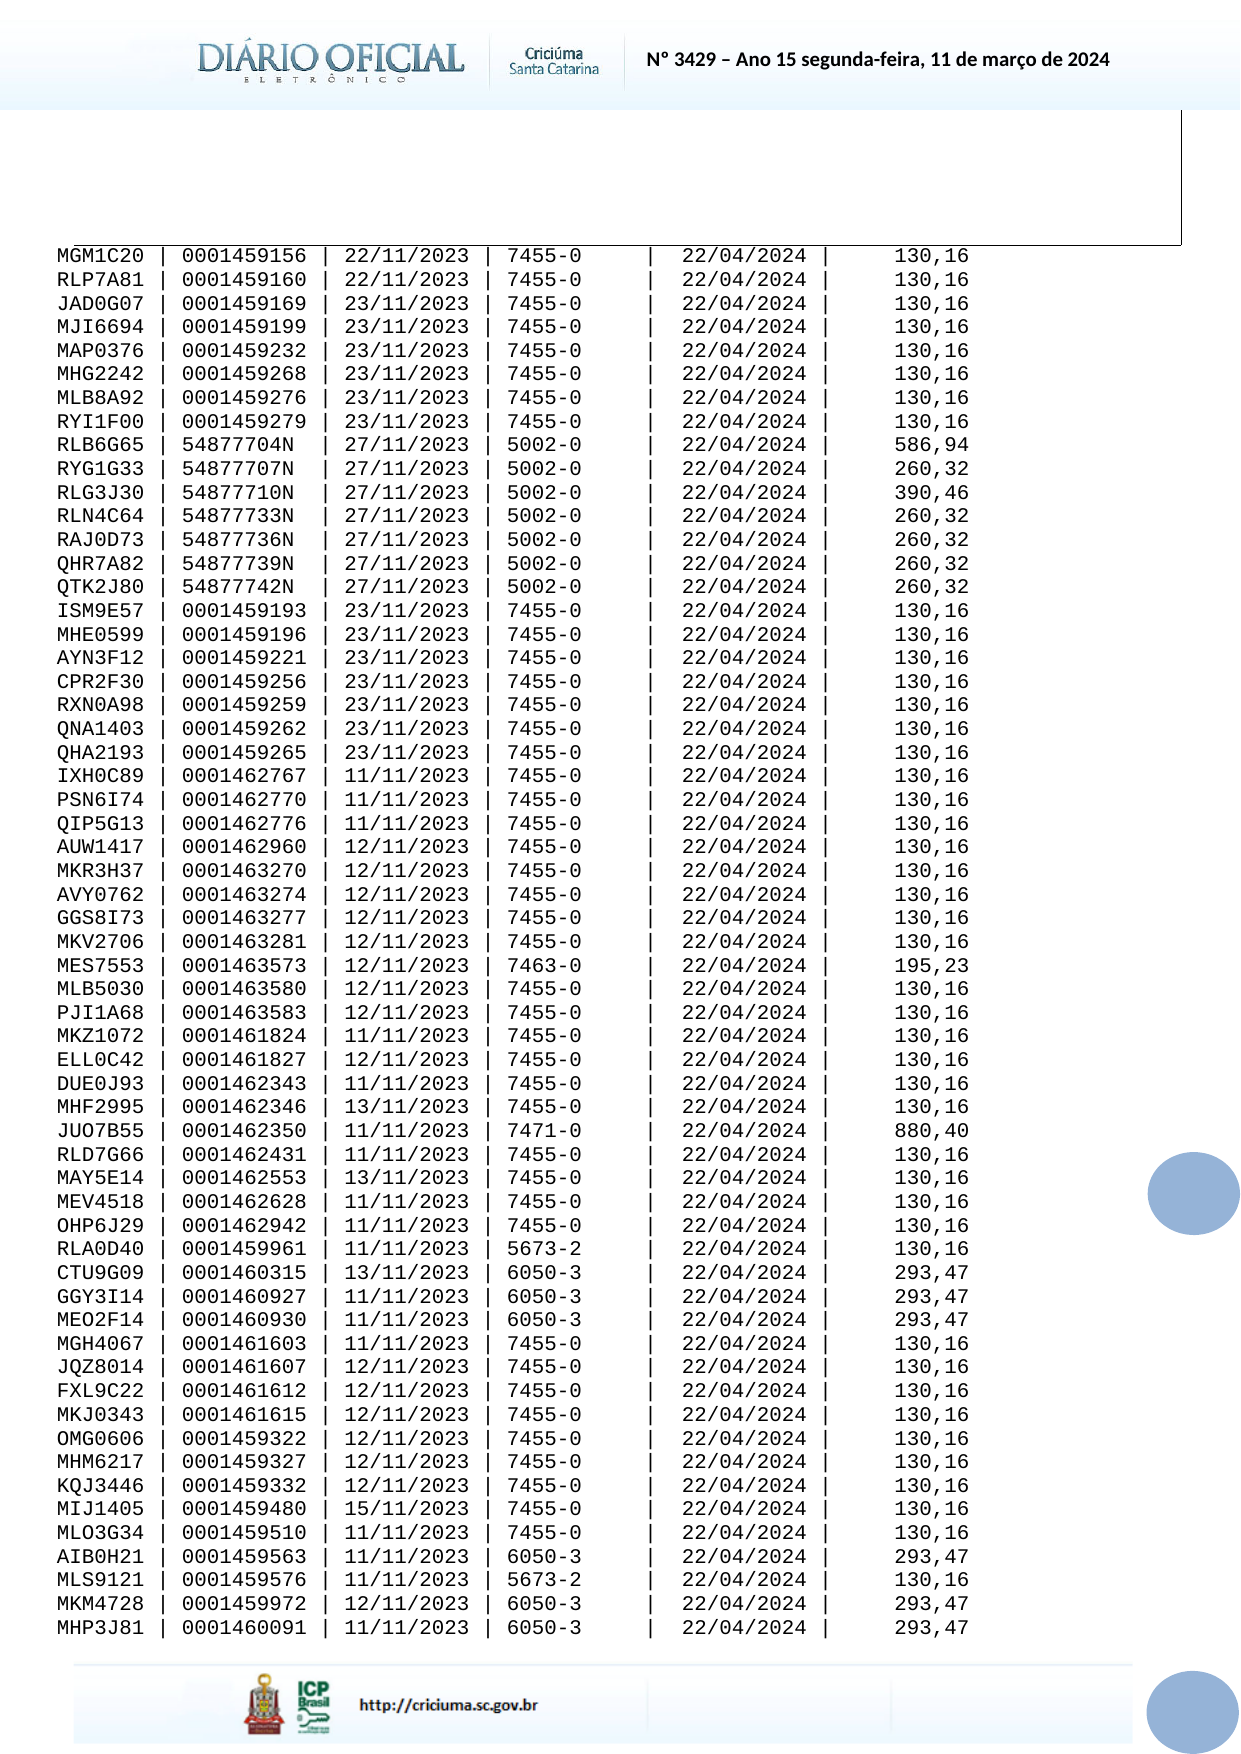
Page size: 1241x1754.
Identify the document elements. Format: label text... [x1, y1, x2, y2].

text RYI1F00 | 0001459279 | 23/11/2023 | 7455-0 | 22/04/2024 | 130,16 [44, 411, 1181, 434]
text ELL0C42 | 0001461827 | 12/11/2023 | 7455-0 | 22/04/2024 | 130,16 [44, 1049, 1181, 1073]
text MJI6694 | 0001459199 | 23/11/2023 | 7455-0 | 22/04/2024 | 130,16 [44, 316, 1181, 340]
text MAP0376 | 0001459232 | 23/11/2023 | 7455-0 | 22/04/2024 | 130,16 [44, 340, 1181, 363]
text RLP7A81 | 0001459160 | 22/11/2023 | 7455-0 | 22/04/2024 | 130,16 [44, 269, 1181, 292]
text AVY0762 | 0001463274 | 12/11/2023 | 7455-0 | 22/04/2024 | 130,16 [44, 884, 1181, 907]
text MGH4067 | 0001461603 | 11/11/2023 | 7455-0 | 22/04/2024 | 130,16 [44, 1333, 1181, 1357]
text MGM1C20 | 0001459156 | 22/11/2023 | 7455-0 | 22/04/2024 | 130,16 [44, 245, 1181, 269]
text MKV2706 | 0001463281 | 12/11/2023 | 7455-0 | 22/04/2024 | 130,16 [44, 931, 1181, 954]
text MHM6217 | 0001459327 | 12/11/2023 | 7455-0 | 22/04/2024 | 130,16 [44, 1451, 1181, 1475]
text MKZ1072 | 0001461824 | 11/11/2023 | 7455-0 | 22/04/2024 | 130,16 [44, 1026, 1181, 1049]
text AYN3F12 | 0001459221 | 23/11/2023 | 7455-0 | 22/04/2024 | 130,16 [44, 647, 1181, 671]
text RLA0D40 | 0001459961 | 11/11/2023 | 5673-2 | 22/04/2024 | 130,16 [44, 1238, 1181, 1262]
text MKM4728 | 0001459972 | 12/11/2023 | 6050-3 | 22/04/2024 | 293,47 [44, 1593, 1181, 1617]
text MAY5E14 | 0001462553 | 13/11/2023 | 7455-0 | 22/04/2024 | 130,16 [44, 1167, 1157, 1191]
text MIJ1405 | 0001459480 | 15/11/2023 | 7455-0 | 22/04/2024 | 130,16 [44, 1498, 1181, 1522]
text DUE0J93 | 0001462343 | 11/11/2023 | 7455-0 | 22/04/2024 | 130,16 [44, 1073, 1181, 1096]
text RLN4C64 | 54877733N | 27/11/2023 | 5002-0 | 22/04/2024 | 260,32 [44, 505, 1181, 529]
text IXH0C89 | 0001462767 | 11/11/2023 | 7455-0 | 22/04/2024 | 130,16 [44, 765, 1181, 789]
text ISM9E57 | 0001459193 | 23/11/2023 | 7455-0 | 22/04/2024 | 130,16 [44, 600, 1181, 623]
text JUO7B55 | 0001462350 | 11/11/2023 | 7471-0 | 22/04/2024 | 880,40 [44, 1120, 1181, 1144]
text RAJ0D73 | 54877736N | 27/11/2023 | 5002-0 | 22/04/2024 | 260,32 [44, 529, 1181, 553]
text QNA1403 | 0001459262 | 23/11/2023 | 7455-0 | 22/04/2024 | 130,16 [44, 718, 1181, 742]
text RYG1G33 | 54877707N | 27/11/2023 | 5002-0 | 22/04/2024 | 260,32 [44, 458, 1181, 482]
text MES7553 | 0001463573 | 12/11/2023 | 7463-0 | 22/04/2024 | 195,23 [44, 954, 1181, 978]
text QHR7A82 | 54877739N | 27/11/2023 | 5002-0 | 22/04/2024 | 260,32 [44, 553, 1181, 576]
text KQJ3446 | 0001459332 | 12/11/2023 | 7455-0 | 22/04/2024 | 130,16 [44, 1475, 1181, 1498]
text MLO3G34 | 0001459510 | 11/11/2023 | 7455-0 | 22/04/2024 | 130,16 [44, 1522, 1181, 1546]
text MKR3H37 | 0001463270 | 12/11/2023 | 7455-0 | 22/04/2024 | 130,16 [44, 860, 1181, 884]
text JAD0G07 | 0001459169 | 23/11/2023 | 7455-0 | 22/04/2024 | 130,16 [44, 292, 1181, 316]
text AIB0H21 | 0001459563 | 11/11/2023 | 6050-3 | 22/04/2024 | 293,47 [44, 1546, 1181, 1569]
text MLB8A92 | 0001459276 | 23/11/2023 | 7455-0 | 22/04/2024 | 130,16 [44, 387, 1181, 411]
text MLS9121 | 0001459576 | 11/11/2023 | 5673-2 | 22/04/2024 | 130,16 [44, 1569, 1181, 1593]
text MEV4518 | 0001462628 | 11/11/2023 | 7455-0 | 22/04/2024 | 130,16 [44, 1191, 1153, 1215]
text QIP5G13 | 0001462776 | 11/11/2023 | 7455-0 | 22/04/2024 | 130,16 [44, 813, 1181, 836]
text RXN0A98 | 0001459259 | 23/11/2023 | 7455-0 | 22/04/2024 | 130,16 [44, 694, 1181, 718]
text RLB6G65 | 54877704N | 27/11/2023 | 5002-0 | 22/04/2024 | 586,94 [44, 434, 1181, 458]
text MEO2F14 | 0001460930 | 11/11/2023 | 6050-3 | 22/04/2024 | 293,47 [44, 1309, 1181, 1333]
text OHP6J29 | 0001462942 | 11/11/2023 | 7455-0 | 22/04/2024 | 130,16 [44, 1215, 1181, 1238]
text MHE0599 | 0001459196 | 23/11/2023 | 7455-0 | 22/04/2024 | 130,16 [44, 623, 1181, 647]
text GGY3I14 | 0001460927 | 11/11/2023 | 6050-3 | 22/04/2024 | 293,47 [44, 1286, 1181, 1309]
text FXL9C22 | 0001461612 | 12/11/2023 | 7455-0 | 22/04/2024 | 130,16 [44, 1380, 1181, 1404]
text MKJ0343 | 0001461615 | 12/11/2023 | 7455-0 | 22/04/2024 | 130,16 [44, 1404, 1181, 1427]
text PJI1A68 | 0001463583 | 12/11/2023 | 7455-0 | 22/04/2024 | 130,16 [44, 1002, 1181, 1026]
text AUW1417 | 0001462960 | 12/11/2023 | 7455-0 | 22/04/2024 | 130,16 [44, 836, 1181, 860]
text MHP3J81 | 0001460091 | 11/11/2023 | 6050-3 | 22/04/2024 | 293,47 [44, 1617, 1181, 1640]
text JQZ8014 | 0001461607 | 12/11/2023 | 7455-0 | 22/04/2024 | 130,16 [44, 1357, 1181, 1380]
text PSN6I74 | 0001462770 | 11/11/2023 | 7455-0 | 22/04/2024 | 130,16 [44, 789, 1181, 813]
text CTU9G09 | 0001460315 | 13/11/2023 | 6050-3 | 22/04/2024 | 293,47 [44, 1262, 1181, 1286]
text OMG0606 | 0001459322 | 12/11/2023 | 7455-0 | 22/04/2024 | 130,16 [44, 1427, 1181, 1451]
text QHA2193 | 0001459265 | 23/11/2023 | 7455-0 | 22/04/2024 | 130,16 [44, 742, 1181, 765]
text QTK2J80 | 54877742N | 27/11/2023 | 5002-0 | 22/04/2024 | 260,32 [44, 576, 1181, 600]
text GGS8I73 | 0001463277 | 12/11/2023 | 7455-0 | 22/04/2024 | 130,16 [44, 907, 1181, 931]
text RLG3J30 | 54877710N | 27/11/2023 | 5002-0 | 22/04/2024 | 390,46 [44, 482, 1181, 505]
text MHF2995 | 0001462346 | 13/11/2023 | 7455-0 | 22/04/2024 | 130,16 [44, 1096, 1181, 1120]
text MLB5030 | 0001463580 | 12/11/2023 | 7455-0 | 22/04/2024 | 130,16 [44, 978, 1181, 1002]
text RLD7G66 | 0001462431 | 11/11/2023 | 7455-0 | 22/04/2024 | 130,16 [44, 1144, 1181, 1167]
text CPR2F30 | 0001459256 | 23/11/2023 | 7455-0 | 22/04/2024 | 130,16 [44, 671, 1181, 694]
text MHG2242 | 0001459268 | 23/11/2023 | 7455-0 | 22/04/2024 | 130,16 [44, 363, 1181, 387]
